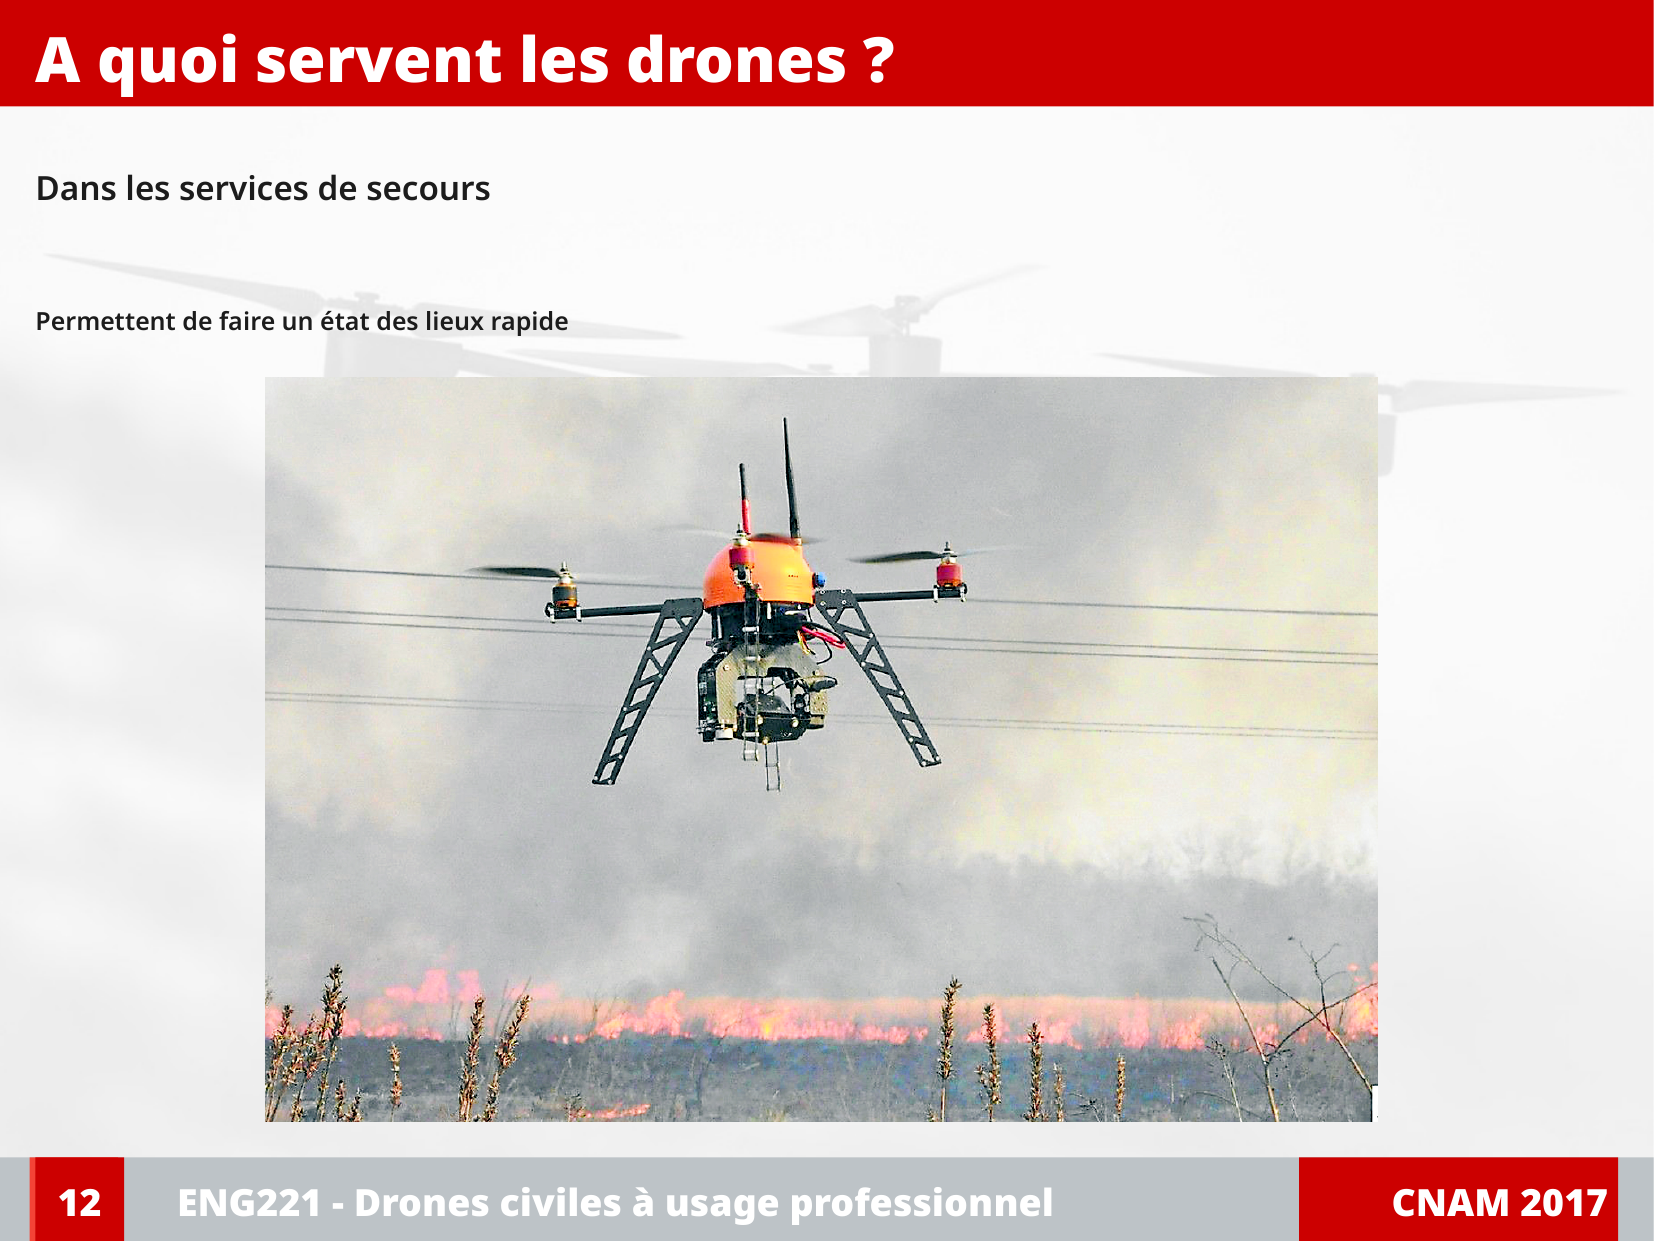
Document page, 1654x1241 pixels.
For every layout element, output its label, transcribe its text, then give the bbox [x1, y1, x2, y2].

title A quoi servent les drones ? [35, 0, 1571, 101]
picture [0, 107, 1654, 1157]
list Dans les services de secours Permettent de faire un état des lieux rapide [35, 165, 1619, 461]
